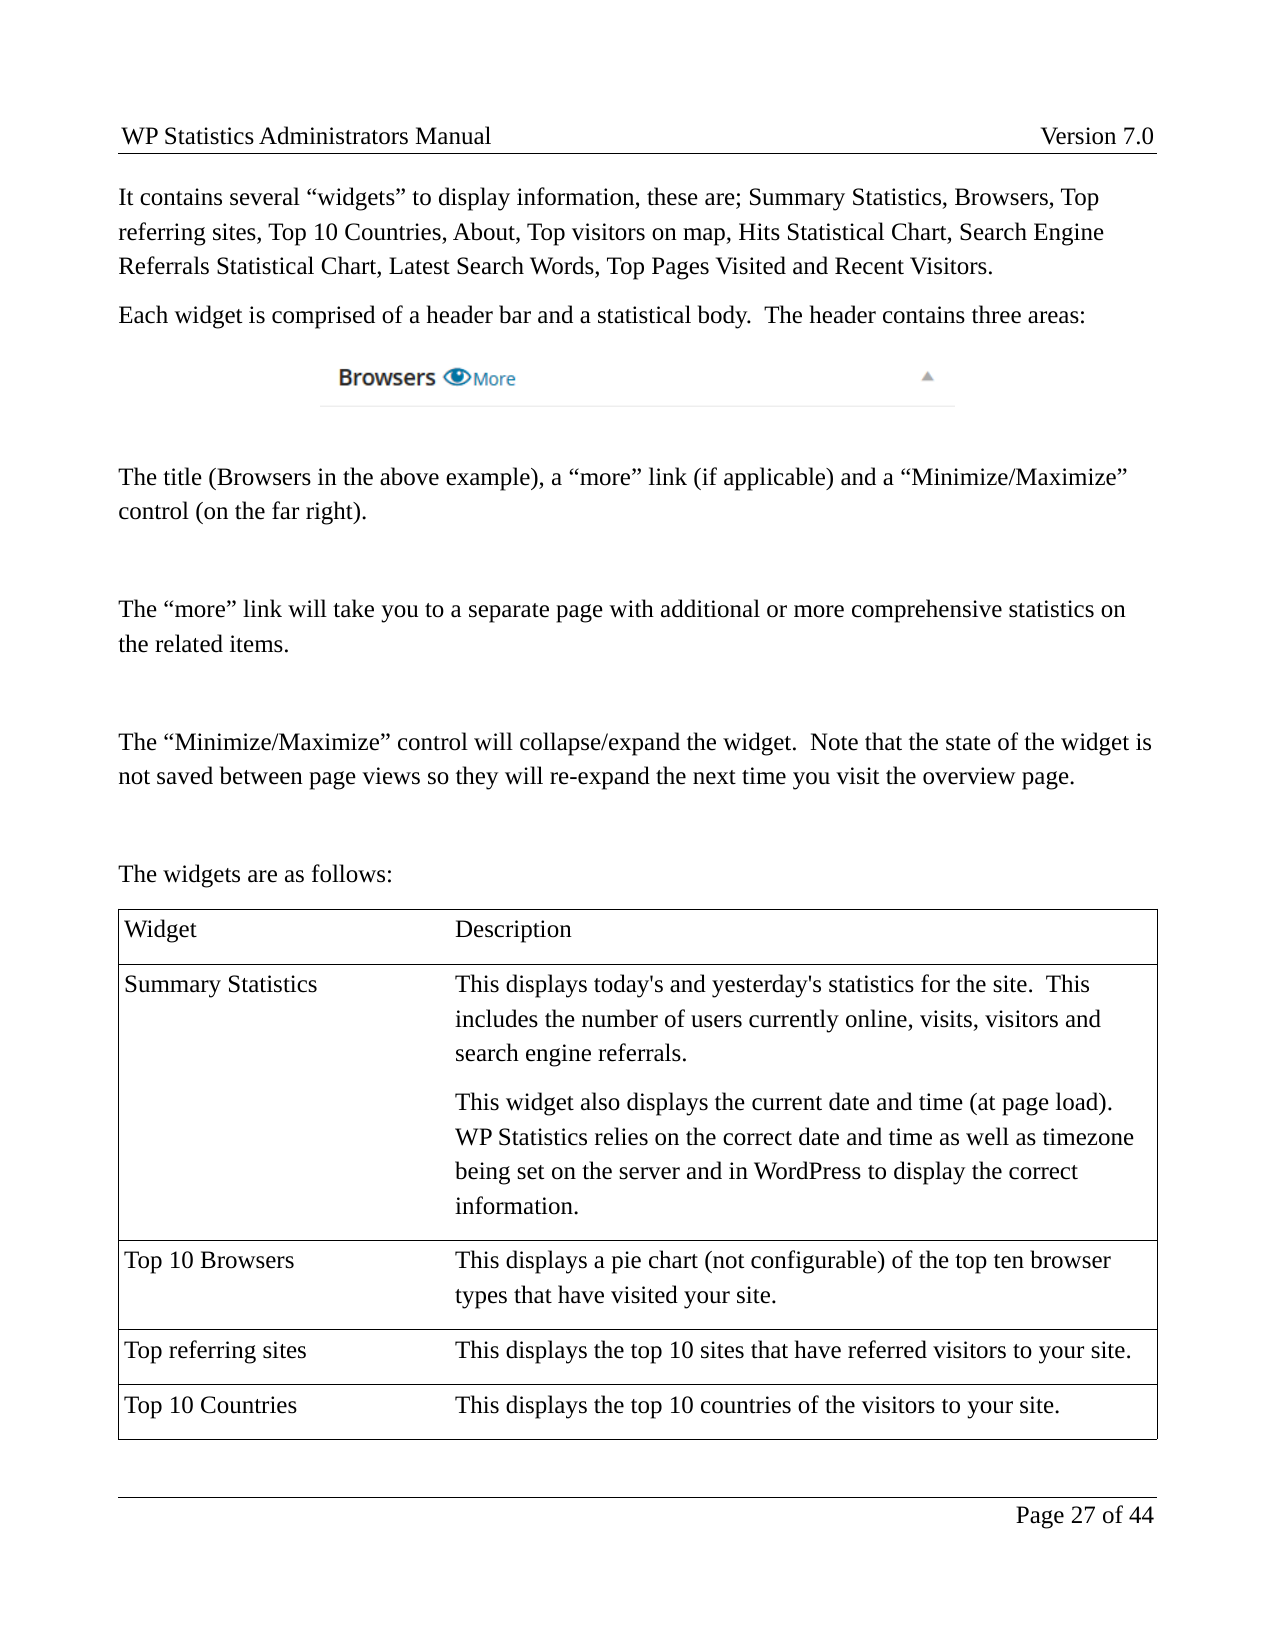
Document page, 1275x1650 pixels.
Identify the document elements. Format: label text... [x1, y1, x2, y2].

table_cell This displays the top 10 countries of the visitors to your site. [449, 1385, 1157, 1439]
text Each widget is comprised of a header bar and a statistical body. The header contains three areas: [118, 300, 1157, 329]
text The title (Browsers in the above example), a “more” link (if applicable) and a “Minimize/Maximize” control (on the far right). [118, 462, 1157, 525]
table_cell This displays the top 10 sites that have referred visitors to your site. [449, 1330, 1157, 1384]
table_cell Top 10 Browsers [119, 1241, 449, 1329]
table_header Widget [119, 910, 449, 963]
table_header Description [449, 910, 1157, 963]
picture [320, 349, 955, 407]
table_cell Top 10 Countries [119, 1385, 449, 1439]
table_cell This displays a pie chart (not configurable) of the top ten browser types that have visited your site. [449, 1241, 1157, 1329]
table_cell This displays today's and yesterday's statistics for the site. This includes the number of users currently online, visits, visitors and search engine referrals. This widget also displays the current date and time (at page load). WP Statistics relies on the correct date and time as well as timezone being set on the server and in WordPress to display the correct information. [449, 965, 1157, 1240]
text The widgets are as follows: [118, 859, 1157, 888]
table_cell Top referring sites [119, 1330, 449, 1384]
text The “Minimize/Maximize” control will collapse/expand the widget. Note that the state of the widget is not saved between page views so they will re-expand the next time you visit the overview page. [118, 727, 1157, 790]
table_cell Summary Statistics [119, 965, 449, 1240]
text It contains several “widgets” to display information, these are; Summary Statistics, Browsers, Top referring sites, Top 10 Countries, About, Top visitors on map, Hits Statistical Chart, Search Engine Referrals Statistical Chart, Latest Search Words, Top Pages Visited and Recent Visitors. [118, 182, 1157, 280]
text The “more” link will take you to a separate page with additional or more comprehensive statistics on the related items. [118, 594, 1157, 657]
